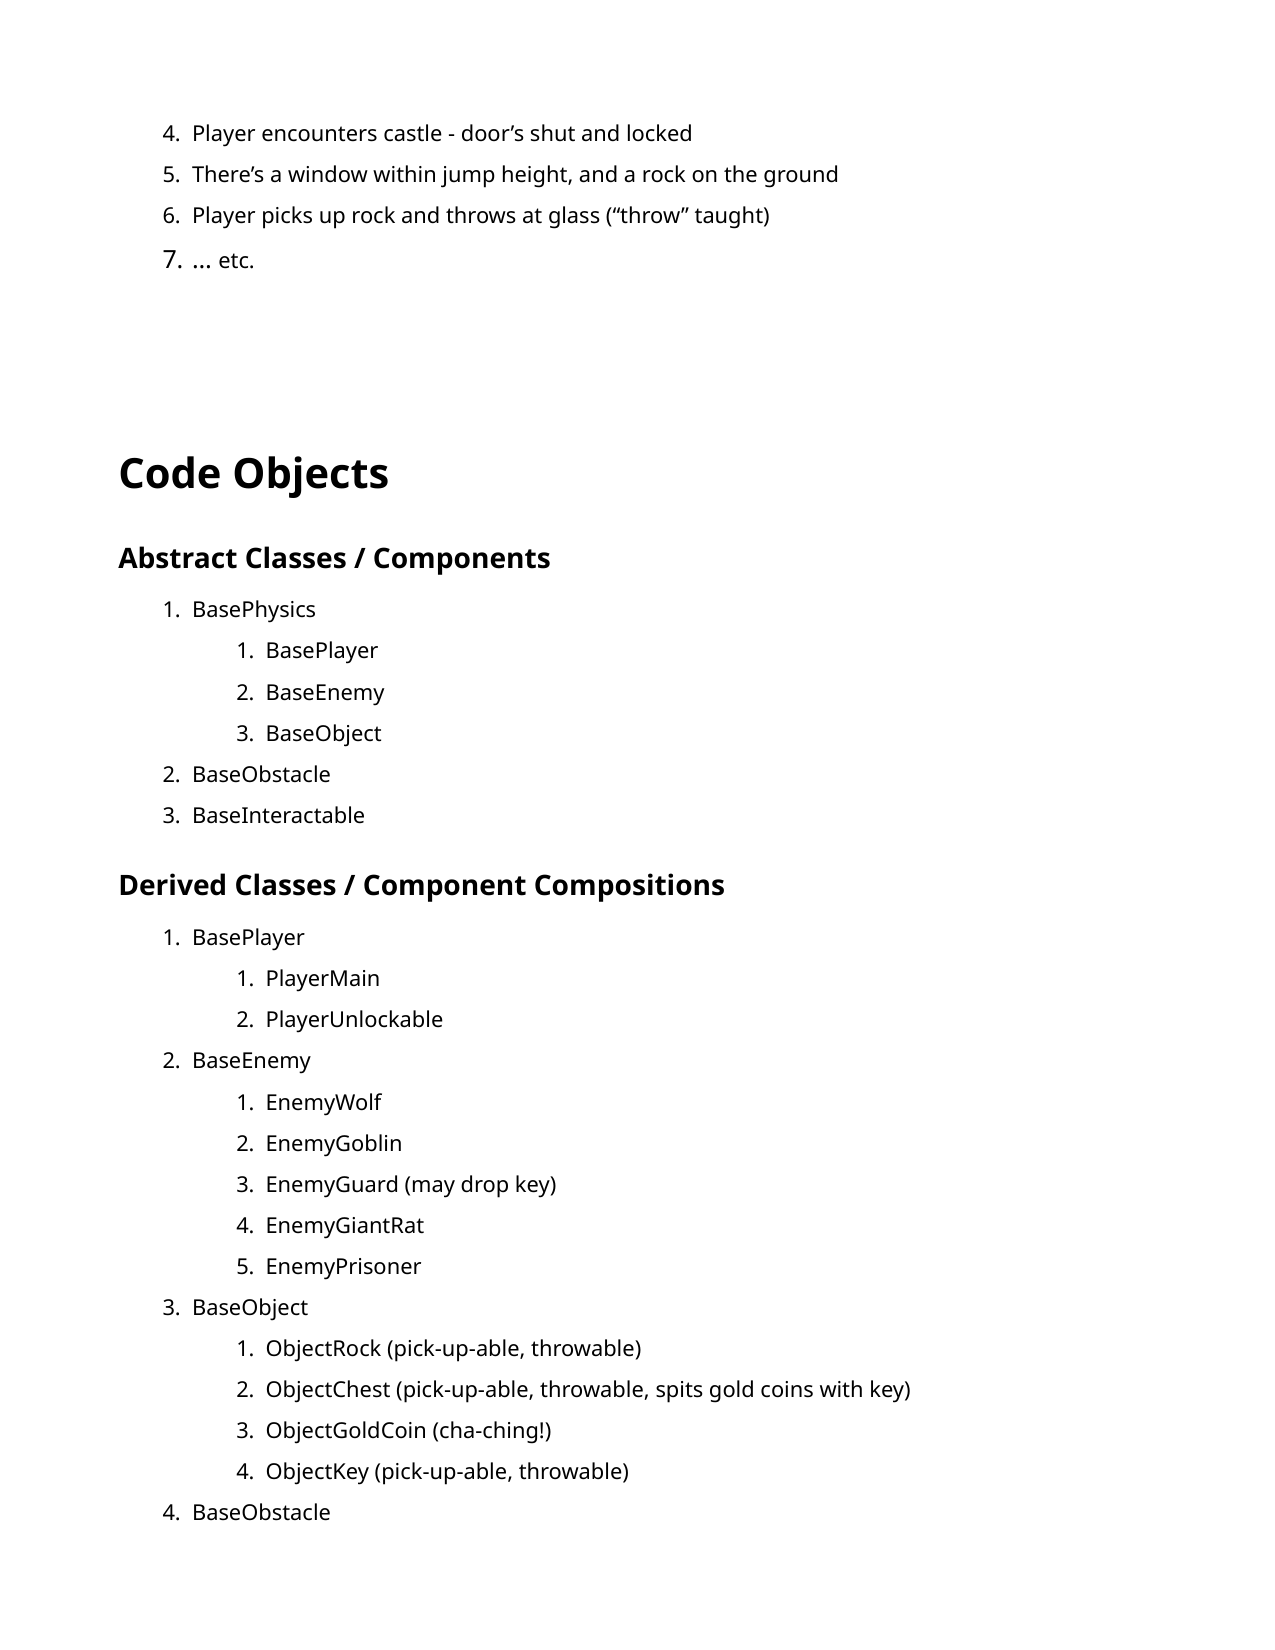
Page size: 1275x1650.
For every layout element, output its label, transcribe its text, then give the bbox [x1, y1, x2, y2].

list EnemyWolf [236, 1086, 1157, 1116]
list Player picks up rock and throws at glass (“throw” taught) [162, 200, 1157, 230]
list EnemyGoblin [236, 1127, 1157, 1157]
list BaseObject [236, 718, 1157, 747]
list Player encounters castle - door’s shut and locked [162, 118, 1157, 148]
list PlayerUnlockable [236, 1004, 1157, 1034]
list BaseEnemy [162, 1045, 1157, 1075]
list ObjectKey (pick-up-able, throwable) [236, 1456, 1157, 1486]
list EnemyGiantRat [236, 1209, 1157, 1239]
subtitle Derived Classes / Component Compositions [118, 866, 1157, 904]
list BaseObject [162, 1292, 1157, 1321]
list ObjectRock (pick-up-able, throwable) [236, 1333, 1157, 1362]
list BaseObstacle [162, 759, 1157, 788]
list ObjectChest (pick-up-able, throwable, spits gold coins with key) [236, 1374, 1157, 1403]
list BasePlayer [236, 636, 1157, 665]
list BaseEnemy [236, 677, 1157, 706]
list EnemyPrisoner [236, 1251, 1157, 1280]
list EnemyGuard (may drop key) [236, 1168, 1157, 1198]
list ObjectGoldCoin (cha-ching!) [236, 1415, 1157, 1444]
list BasePlayer [162, 922, 1157, 952]
list BasePhysics [162, 594, 1157, 624]
subtitle Code Objects [118, 444, 1157, 500]
list PlayerMain [236, 963, 1157, 993]
list … etc. [162, 241, 1157, 275]
list BaseObstacle [162, 1497, 1157, 1527]
list There’s a window within jump height, and a rock on the ground [162, 159, 1157, 189]
list BaseInteractable [162, 800, 1157, 829]
subtitle Abstract Classes / Components [118, 538, 1157, 576]
